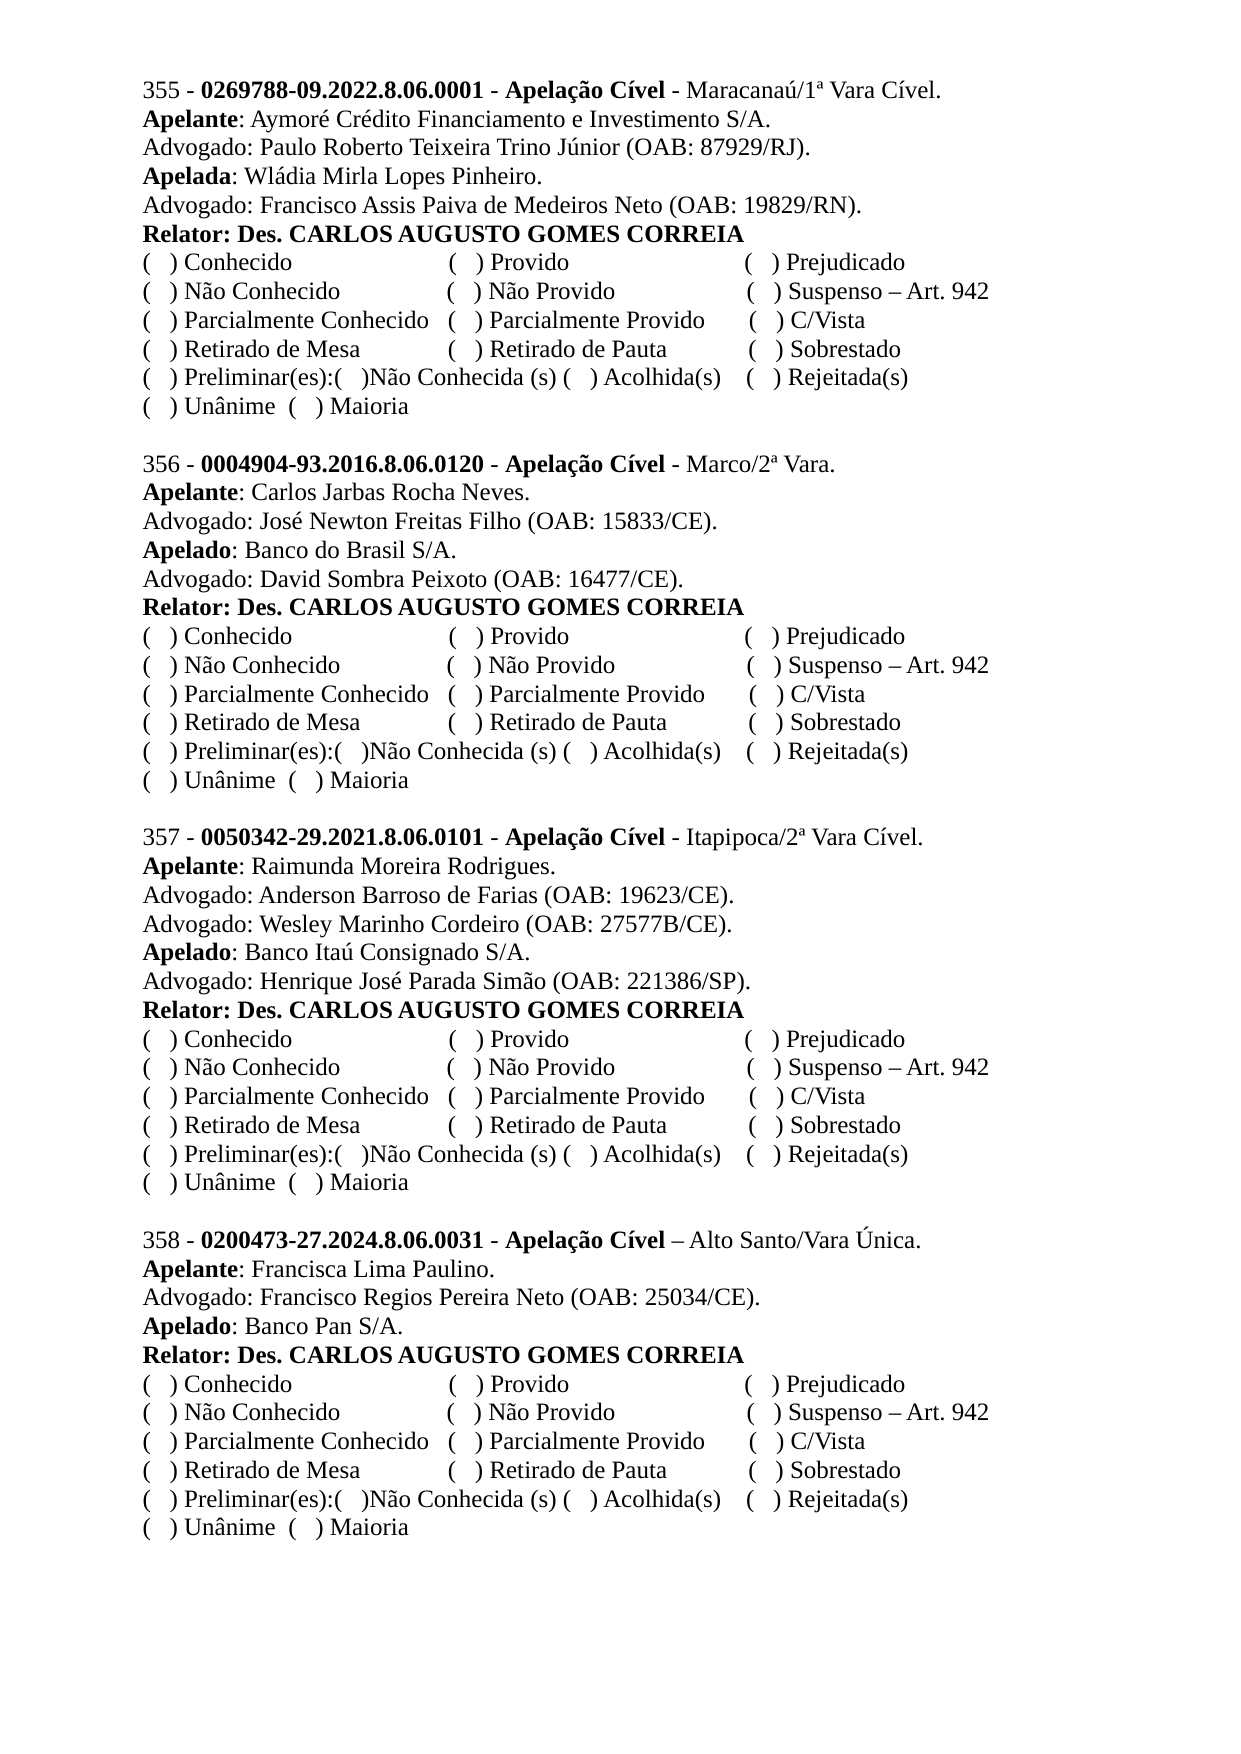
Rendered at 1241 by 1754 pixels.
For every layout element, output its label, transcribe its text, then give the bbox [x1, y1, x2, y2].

text ( ) Conhecido ( ) Provido ( ) Prejudicado [142, 621, 1141, 650]
text ( ) Unânime ( ) Maioria [142, 765, 1158, 794]
text Relator: Des. CARLOS AUGUSTO GOMES CORREIA [142, 995, 1141, 1024]
text ( ) Não Conhecido ( ) Não Provido ( ) Suspenso – Art. 942 [142, 276, 1158, 305]
text Relator: Des. CARLOS AUGUSTO GOMES CORREIA [142, 592, 1141, 621]
text ( ) Conhecido ( ) Provido ( ) Prejudicado [142, 1024, 1141, 1052]
text ( ) Unânime ( ) Maioria [142, 1167, 1158, 1196]
text Relator: Des. CARLOS AUGUSTO GOMES CORREIA [142, 1340, 1141, 1369]
text Apelante: Carlos Jarbas Rocha Neves. [142, 477, 1141, 506]
text Advogado: David Sombra Peixoto (OAB: 16477/CE). [142, 564, 1141, 592]
text Advogado: Henrique José Parada Simão (OAB: 221386/SP). [142, 966, 1141, 995]
text Apelado: Banco Itaú Consignado S/A. [142, 937, 1141, 966]
text ( ) Preliminar(es):( )Não Conhecida (s) ( ) Acolhida(s) ( ) Rejeitada(s) [142, 1484, 1158, 1512]
text ( ) Retirado de Mesa ( ) Retirado de Pauta ( ) Sobrestado [142, 1110, 1158, 1139]
text ( ) Parcialmente Conhecido ( ) Parcialmente Provido ( ) C/Vista [142, 679, 1158, 707]
text ( ) Unânime ( ) Maioria [142, 391, 1158, 420]
text Apelado: Banco do Brasil S/A. [142, 535, 1141, 564]
text 355 - 0269788-09.2022.8.06.0001 - Apelação Cível - Maracanaú/1ª Vara Cível. [142, 75, 1141, 104]
text Advogado: Paulo Roberto Teixeira Trino Júnior (OAB: 87929/RJ). [142, 132, 1141, 161]
text Apelante: Raimunda Moreira Rodrigues. [142, 851, 1141, 880]
text ( ) Parcialmente Conhecido ( ) Parcialmente Provido ( ) C/Vista [142, 305, 1158, 334]
text Apelante: Francisca Lima Paulino. [142, 1254, 1141, 1282]
text ( ) Não Conhecido ( ) Não Provido ( ) Suspenso – Art. 942 [142, 650, 1158, 679]
text Apelante: Aymoré Crédito Financiamento e Investimento S/A. [142, 104, 1141, 132]
text Advogado: Wesley Marinho Cordeiro (OAB: 27577B/CE). [142, 909, 1141, 937]
text Apelado: Banco Pan S/A. [142, 1311, 1141, 1340]
text ( ) Parcialmente Conhecido ( ) Parcialmente Provido ( ) C/Vista [142, 1426, 1158, 1455]
text ( ) Retirado de Mesa ( ) Retirado de Pauta ( ) Sobrestado [142, 334, 1158, 362]
text ( ) Preliminar(es):( )Não Conhecida (s) ( ) Acolhida(s) ( ) Rejeitada(s) [142, 362, 1158, 391]
text 356 - 0004904-93.2016.8.06.0120 - Apelação Cível - Marco/2ª Vara. [142, 449, 1141, 477]
text Advogado: Francisco Assis Paiva de Medeiros Neto (OAB: 19829/RN). [142, 190, 1141, 219]
text ( ) Conhecido ( ) Provido ( ) Prejudicado [142, 1369, 1141, 1397]
text Relator: Des. CARLOS AUGUSTO GOMES CORREIA [142, 219, 1141, 247]
text ( ) Unânime ( ) Maioria [142, 1512, 1158, 1541]
text 358 - 0200473-27.2024.8.06.0031 - Apelação Cível – Alto Santo/Vara Única. [142, 1225, 1141, 1254]
text ( ) Retirado de Mesa ( ) Retirado de Pauta ( ) Sobrestado [142, 707, 1158, 736]
text 357 - 0050342-29.2021.8.06.0101 - Apelação Cível - Itapipoca/2ª Vara Cível. [142, 822, 1141, 851]
text ( ) Preliminar(es):( )Não Conhecida (s) ( ) Acolhida(s) ( ) Rejeitada(s) [142, 736, 1158, 765]
text ( ) Conhecido ( ) Provido ( ) Prejudicado [142, 247, 1141, 276]
text ( ) Retirado de Mesa ( ) Retirado de Pauta ( ) Sobrestado [142, 1455, 1158, 1484]
text Advogado: José Newton Freitas Filho (OAB: 15833/CE). [142, 506, 1141, 535]
text Advogado: Francisco Regios Pereira Neto (OAB: 25034/CE). [142, 1282, 1141, 1311]
text ( ) Preliminar(es):( )Não Conhecida (s) ( ) Acolhida(s) ( ) Rejeitada(s) [142, 1139, 1158, 1167]
text ( ) Não Conhecido ( ) Não Provido ( ) Suspenso – Art. 942 [142, 1397, 1158, 1426]
text Apelada: Wládia Mirla Lopes Pinheiro. [142, 161, 1141, 190]
text ( ) Parcialmente Conhecido ( ) Parcialmente Provido ( ) C/Vista [142, 1081, 1158, 1110]
text Advogado: Anderson Barroso de Farias (OAB: 19623/CE). [142, 880, 1141, 909]
text ( ) Não Conhecido ( ) Não Provido ( ) Suspenso – Art. 942 [142, 1052, 1158, 1081]
